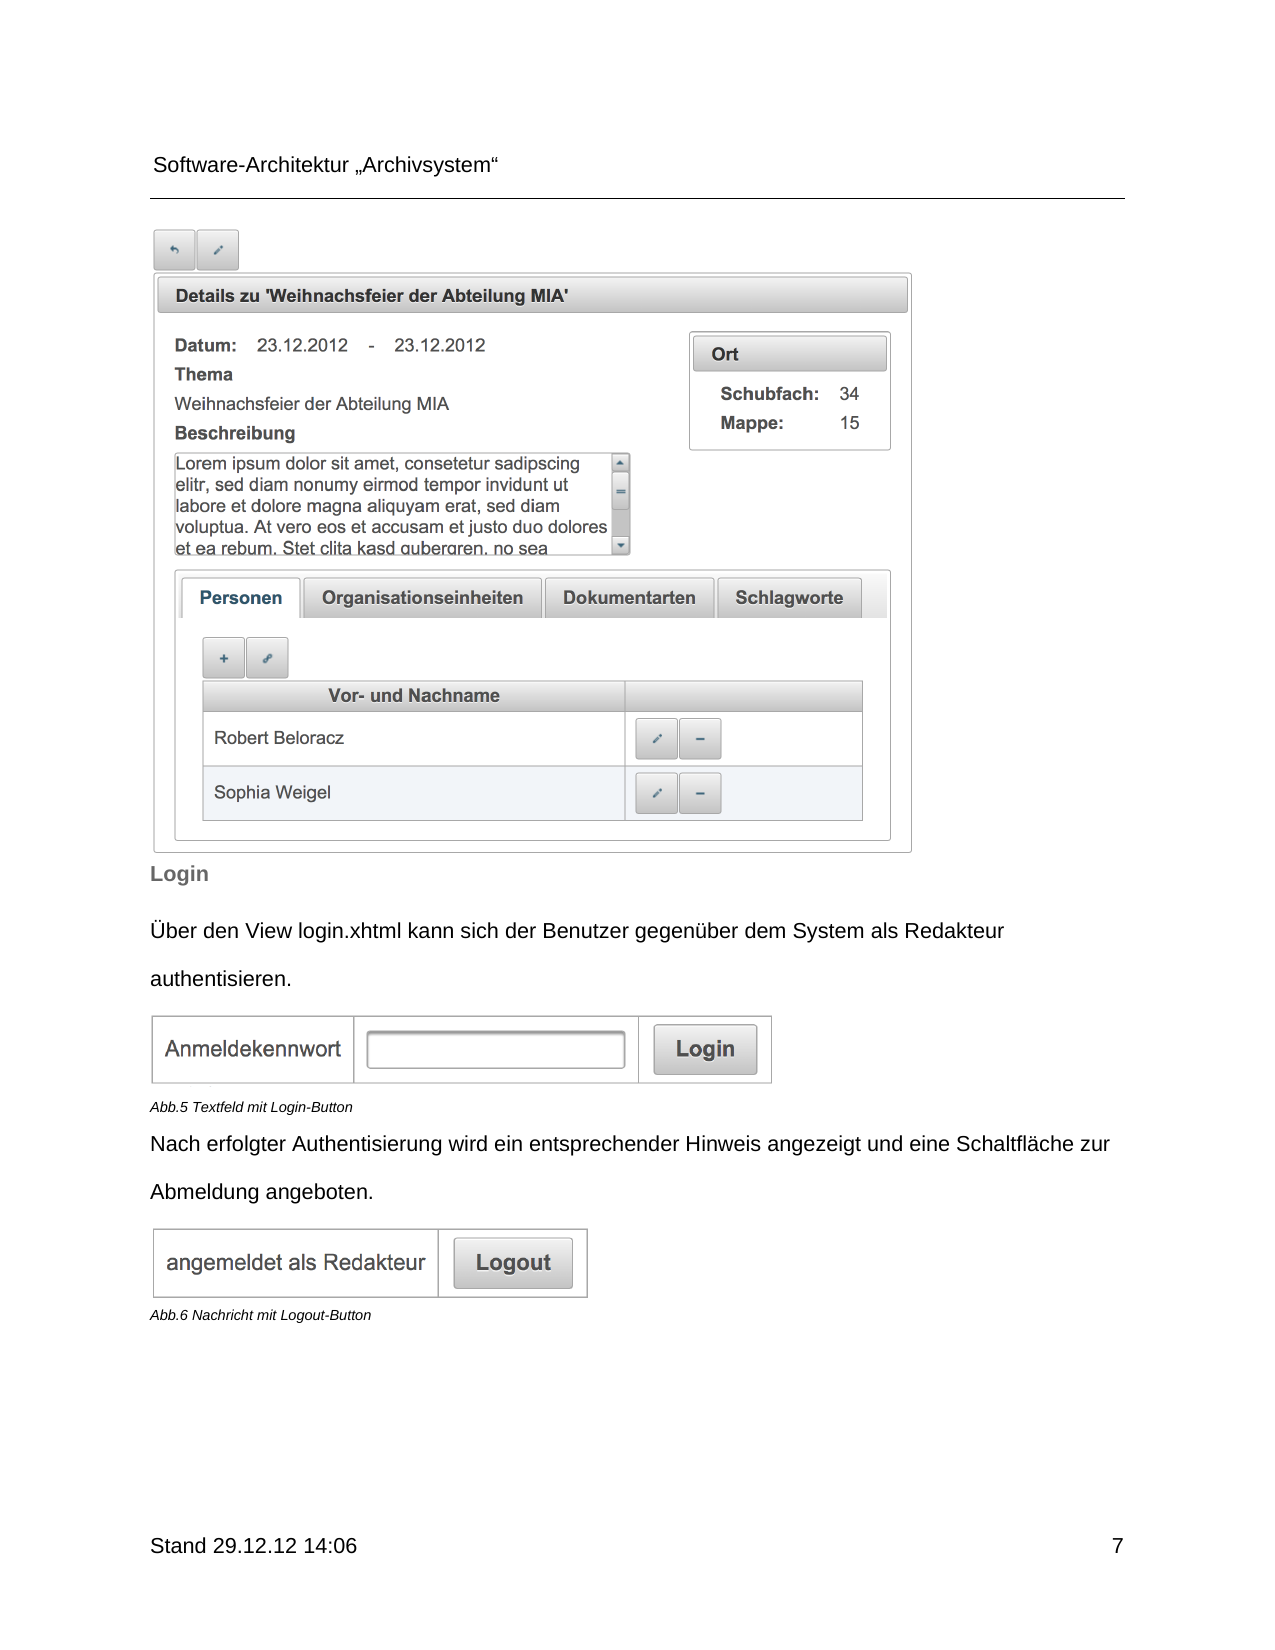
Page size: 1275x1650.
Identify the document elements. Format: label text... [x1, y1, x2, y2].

text Abb.5 Textfeld mit Login-Button [150, 1099, 1125, 1127]
picture [150, 227, 915, 856]
text Abb.6 Nachricht mit Logout-Button [150, 1307, 1125, 1335]
picture [150, 1015, 773, 1087]
picture [150, 1227, 590, 1300]
text Nach erfolgter Authentisierung wird ein entsprechender Hinweis angezeigt und eine Schaltfläche zur Abmeldung angeboten. [150, 1131, 1125, 1221]
text Über den View login.xhtml kann sich der Benutzer gegenüber dem System als Redakteur authentisieren. [150, 919, 1125, 1009]
subtitle Login [150, 856, 1125, 904]
